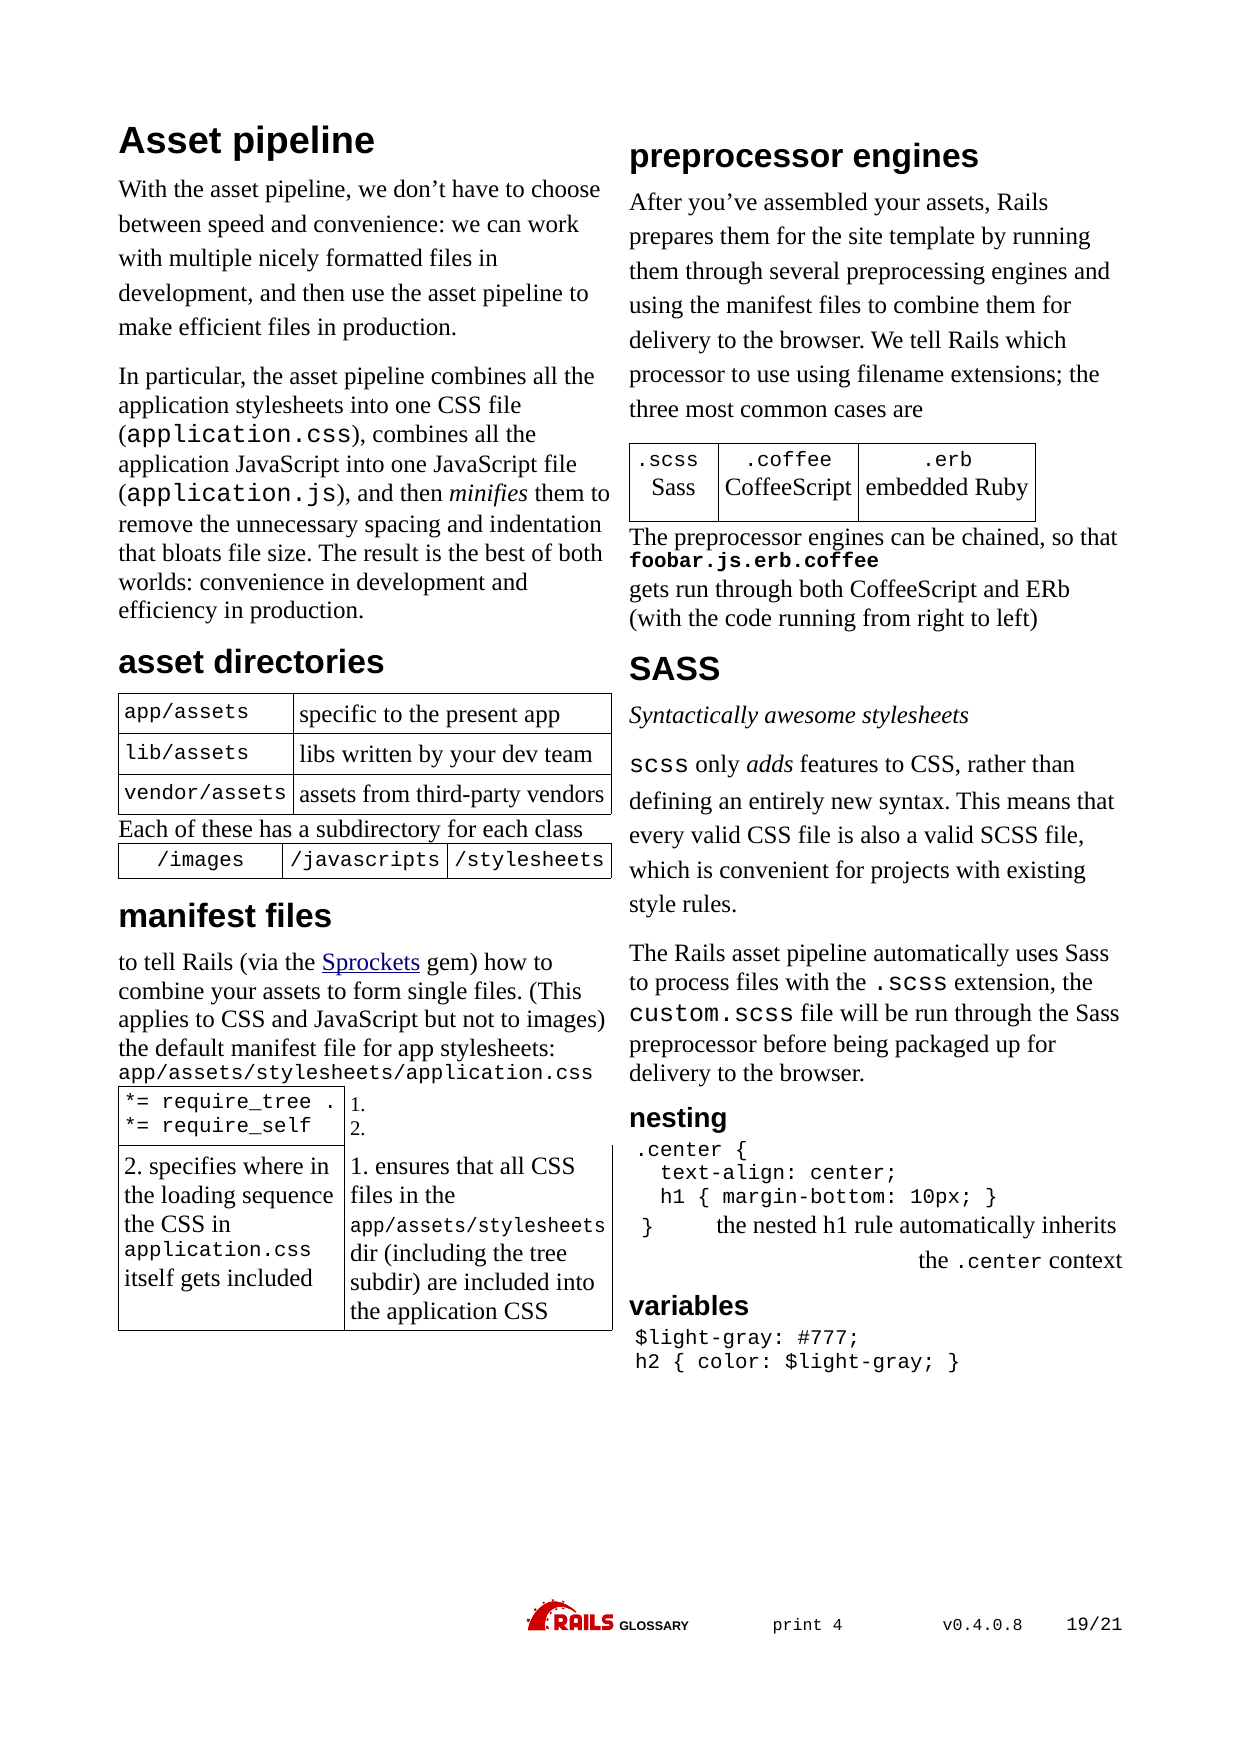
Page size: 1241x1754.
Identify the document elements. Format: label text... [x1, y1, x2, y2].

subtitle SASS [629, 649, 1122, 688]
table_header *= require_tree . *= require_self [119, 1087, 344, 1145]
table_header /images [119, 844, 282, 878]
text In particular, the asset pipeline combines all the application stylesheets into one CSS file (application.css), combines all the application JavaScript into one JavaScript file (application.js), and then minifies them to remove the unnecessary spacing and indentation that bloats file size. The result is the best of both worlds: convenience in development and efficiency in production. [118, 361, 611, 624]
table_header .erb embedded Ruby [859, 444, 1035, 521]
subtitle preprocessor engines [629, 136, 1122, 174]
text After you’ve assembled your assets, Rails prepares them for the site template by running them through several preprocessing engines and using the manifest files to combine them for delivery to the browser. We tell Rails which processor to use using filename extensions; the three most common cases are [629, 187, 1122, 423]
text The preprocessor engines can be chained, so that [629, 522, 1122, 550]
table_header app/assets [119, 694, 293, 733]
text app/assets/stylesheets/application.css [118, 1062, 611, 1086]
subtitle Asset pipeline [118, 118, 611, 162]
table_cell 1. ensures that all CSS files in the app/assets/stylesheets dir (including the tree subdir) are included into the application CSS [345, 1145, 612, 1330]
table_header .coffee CoffeeScript [719, 444, 858, 521]
text With the asset pipeline, we don’t have to choose between speed and convenience: we can work with multiple nicely formatted files in development, and then use the asset pipeline to make efficient files in production. [118, 174, 611, 341]
text scss only adds features to CSS, rather than defining an entirely new syntax. This means that every valid CSS file is also a valid SCSS file, which is convenient for projects with existing style rules. [629, 749, 1122, 918]
table_header $light-gray: #777; h2 { color: $light-gray; } [629, 1321, 1122, 1380]
subtitle nesting [629, 1101, 1122, 1133]
table_cell assets from third-party vendors [294, 775, 611, 814]
text the default manifest file for app stylesheets: [118, 1033, 611, 1062]
subtitle asset directories [118, 642, 611, 681]
table_header /javascripts [283, 844, 447, 878]
table_header .center { text-align: center; h1 { margin-bottom: 10px; } } the nested h1 rule automatically inherits [629, 1133, 1122, 1245]
text Syntactically awesome stylesheets [629, 700, 1122, 729]
table_header 1. 2. [345, 1086, 612, 1145]
subtitle variables [629, 1289, 1122, 1321]
table_header /stylesheets [448, 844, 611, 878]
text foobar.js.erb.coffee [629, 550, 1122, 574]
table_cell 2. specifies where in the loading sequence the CSS in application.css itself gets included [119, 1146, 344, 1330]
text Each of these has a subdirectory for each class [118, 815, 611, 843]
text gets run through both CoffeeScript and ERb (with the code running from right to left) [629, 574, 1122, 631]
table_cell libs written by your dev team [294, 734, 611, 774]
table_header specific to the present app [294, 694, 611, 733]
table_header .scss Sass [630, 444, 718, 521]
text The Rails asset pipeline automatically uses Sass to process files with the .scss extension, the custom.scss file will be run through the Sass preprocessor before being packaged up for delivery to the browser. [629, 938, 1122, 1086]
text to tell Rails (via the Sprockets gem) how to combine your assets to form single files. (This applies to CSS and JavaScript but not to images) [118, 947, 611, 1033]
subtitle manifest files [118, 896, 611, 934]
text the .center context [629, 1245, 1122, 1274]
table_cell lib/assets [119, 734, 293, 774]
table_cell vendor/assets [119, 775, 293, 814]
